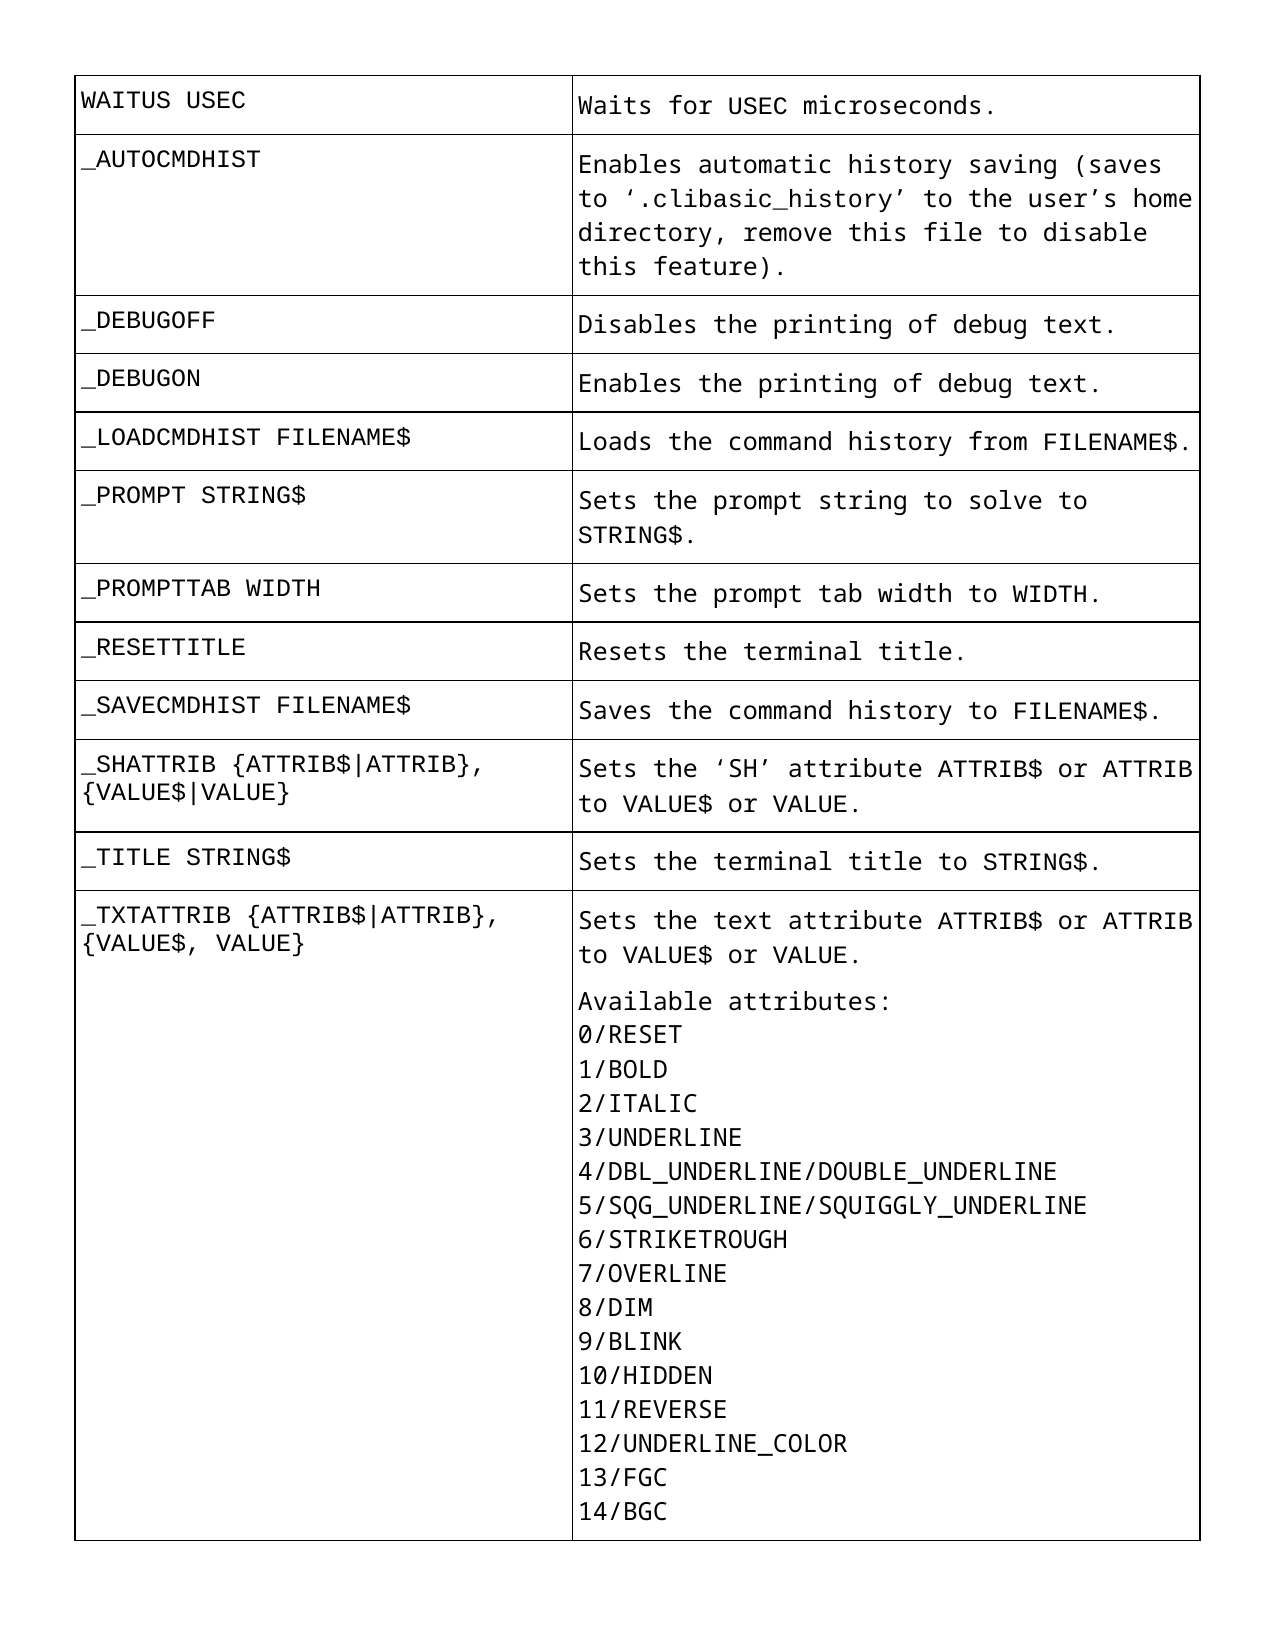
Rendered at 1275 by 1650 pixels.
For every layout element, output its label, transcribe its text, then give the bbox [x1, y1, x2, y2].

table_cell Resets the terminal title. [573, 623, 1199, 680]
table_cell _RESETTITLE [76, 623, 572, 680]
table_cell Sets the ‘SH’ attribute ATTRIB$ or ATTRIB to VALUE$ or VALUE. [573, 740, 1199, 831]
table_cell Enables the printing of debug text. [573, 354, 1199, 411]
table_cell _DEBUGOFF [76, 296, 572, 353]
table_cell Sets the terminal title to STRING$. [573, 833, 1199, 890]
table_cell _TITLE STRING$ [76, 833, 572, 890]
table_cell _AUTOCMDHIST [76, 135, 572, 294]
table_cell Enables automatic history saving (saves to ‘.clibasic_history’ to the user’s home directory, remove this file to disable this feature). [573, 135, 1199, 294]
table_cell _TXTATTRIB {ATTRIB$|ATTRIB}, {VALUE$, VALUE} [76, 891, 572, 1540]
table_cell Loads the command history from FILENAME$. [573, 413, 1199, 470]
table_cell _SAVECMDHIST FILENAME$ [76, 681, 572, 738]
table_cell Waits for USEC microseconds. [573, 76, 1199, 134]
table_cell _SHATTRIB {ATTRIB$|ATTRIB}, {VALUE$|VALUE} [76, 740, 572, 831]
table_cell Saves the command history to FILENAME$. [573, 681, 1199, 738]
table_cell Sets the prompt string to solve to STRING$. [573, 471, 1199, 563]
table_cell _PROMPT STRING$ [76, 471, 572, 563]
table_cell _PROMPTTAB WIDTH [76, 564, 572, 621]
table_cell Disables the printing of debug text. [573, 296, 1199, 353]
table_cell Sets the text attribute ATTRIB$ or ATTRIB to VALUE$ or VALUE. Available attributes: 0/RESET 1/BOLD 2/ITALIC 3/UNDERLINE 4/DBL_UNDERLINE/DOUBLE_UNDERLINE 5/SQG_UNDERLINE/SQUIGGLY_UNDERLINE 6/STRIKETROUGH 7/OVERLINE 8/DIM 9/BLINK 10/HIDDEN 11/REVERSE 12/UNDERLINE_COLOR 13/FGC 14/BGC [573, 891, 1199, 1540]
table_cell _DEBUGON [76, 354, 572, 411]
table_cell Sets the prompt tab width to WIDTH. [573, 564, 1199, 621]
table_cell WAITUS USEC [76, 76, 572, 134]
table_cell _LOADCMDHIST FILENAME$ [76, 413, 572, 470]
